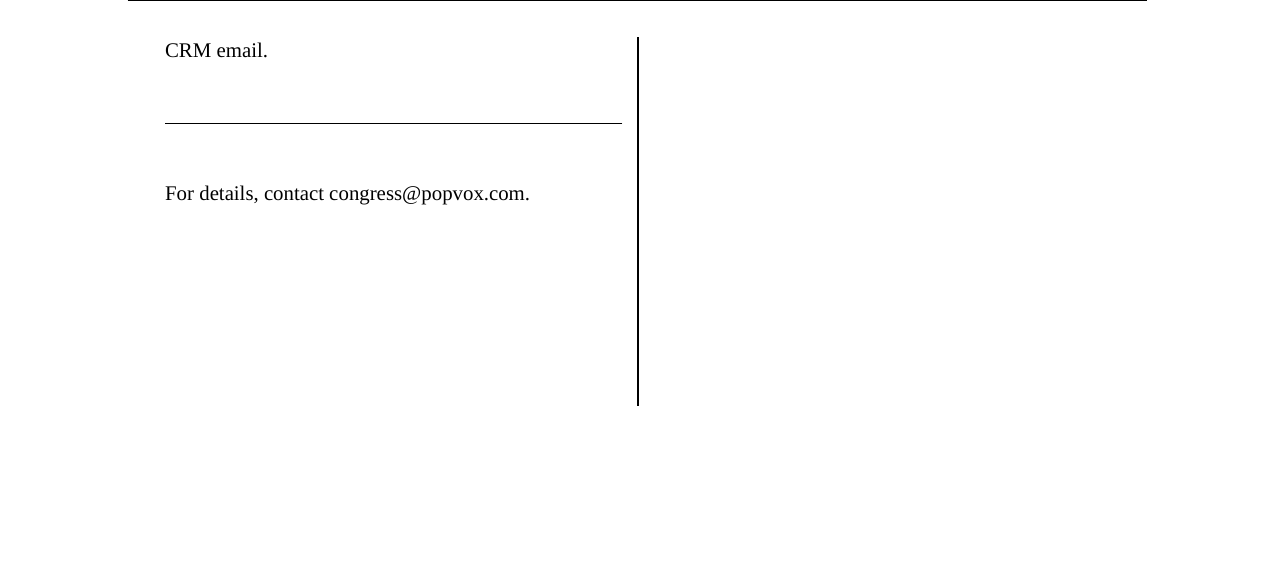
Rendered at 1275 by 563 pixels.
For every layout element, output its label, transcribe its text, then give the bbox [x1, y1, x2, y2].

text For details, contact congress@popvox.com. [165, 181, 622, 205]
text CRM email. [165, 38, 622, 62]
